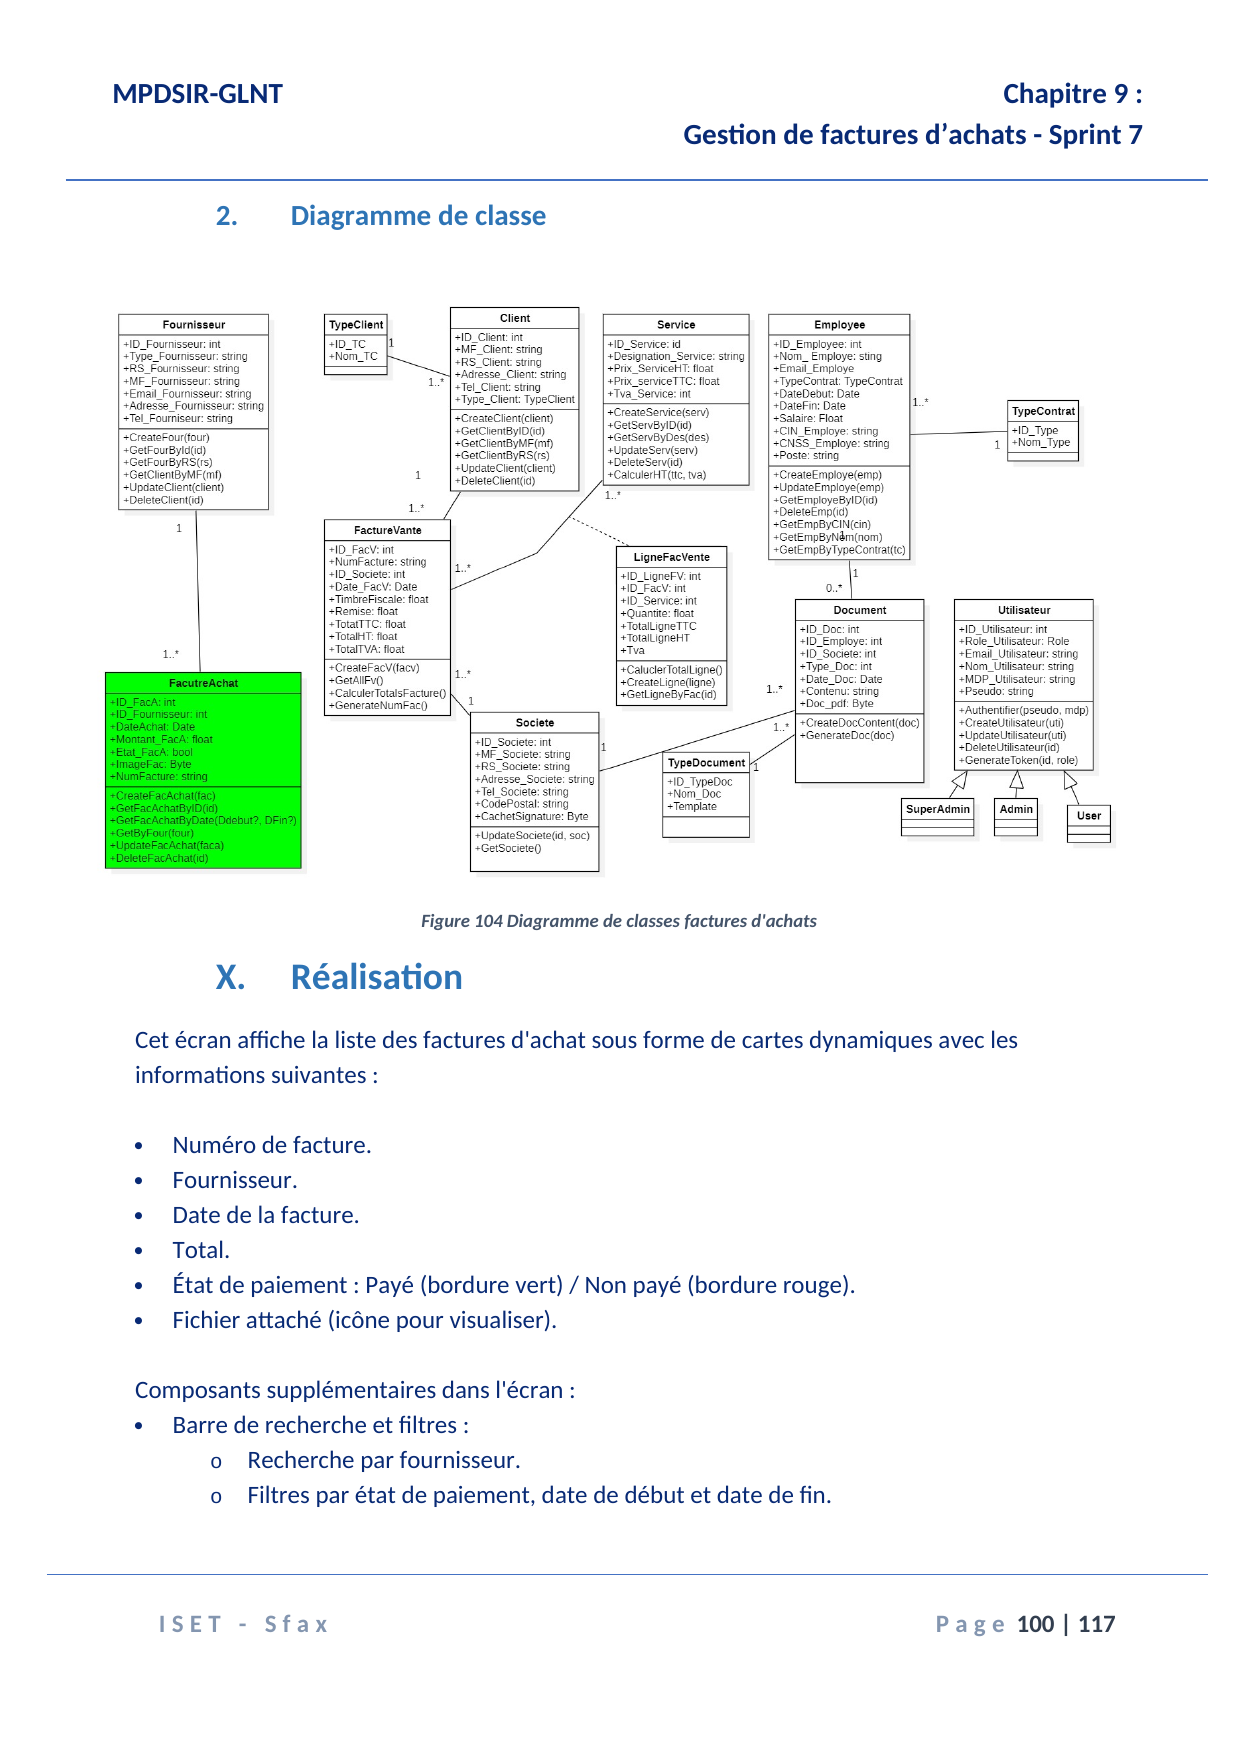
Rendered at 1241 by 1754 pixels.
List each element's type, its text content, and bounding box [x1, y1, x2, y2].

subtitle Réalisation [216, 953, 1143, 999]
list Barre de recherche et filtres : [135, 1409, 1143, 1439]
list Fournisseur. [135, 1164, 1143, 1194]
list Numéro de facture. [135, 1129, 1143, 1159]
subtitle Diagramme de classe [216, 197, 1143, 232]
list État de paiement : Payé (bordure vert) / Non payé (bordure rouge). [135, 1269, 1143, 1299]
text Cet écran affiche la liste des factures d'achat sous forme de cartes dynamiques avec les informations suivantes : [135, 1024, 1143, 1089]
list Date de la facture. [135, 1199, 1143, 1229]
text Composants supplémentaires dans l'écran : [135, 1374, 1143, 1404]
list Filtres par état de paiement, date de début et date de fin. [210, 1479, 1143, 1509]
list Fichier attaché (icône pour visualiser). [135, 1304, 1143, 1334]
list Total. [135, 1234, 1143, 1264]
list Recherche par fournisseur. [210, 1444, 1143, 1474]
text Figure 104 Diagramme de classes factures d'achats [97, 909, 1143, 932]
